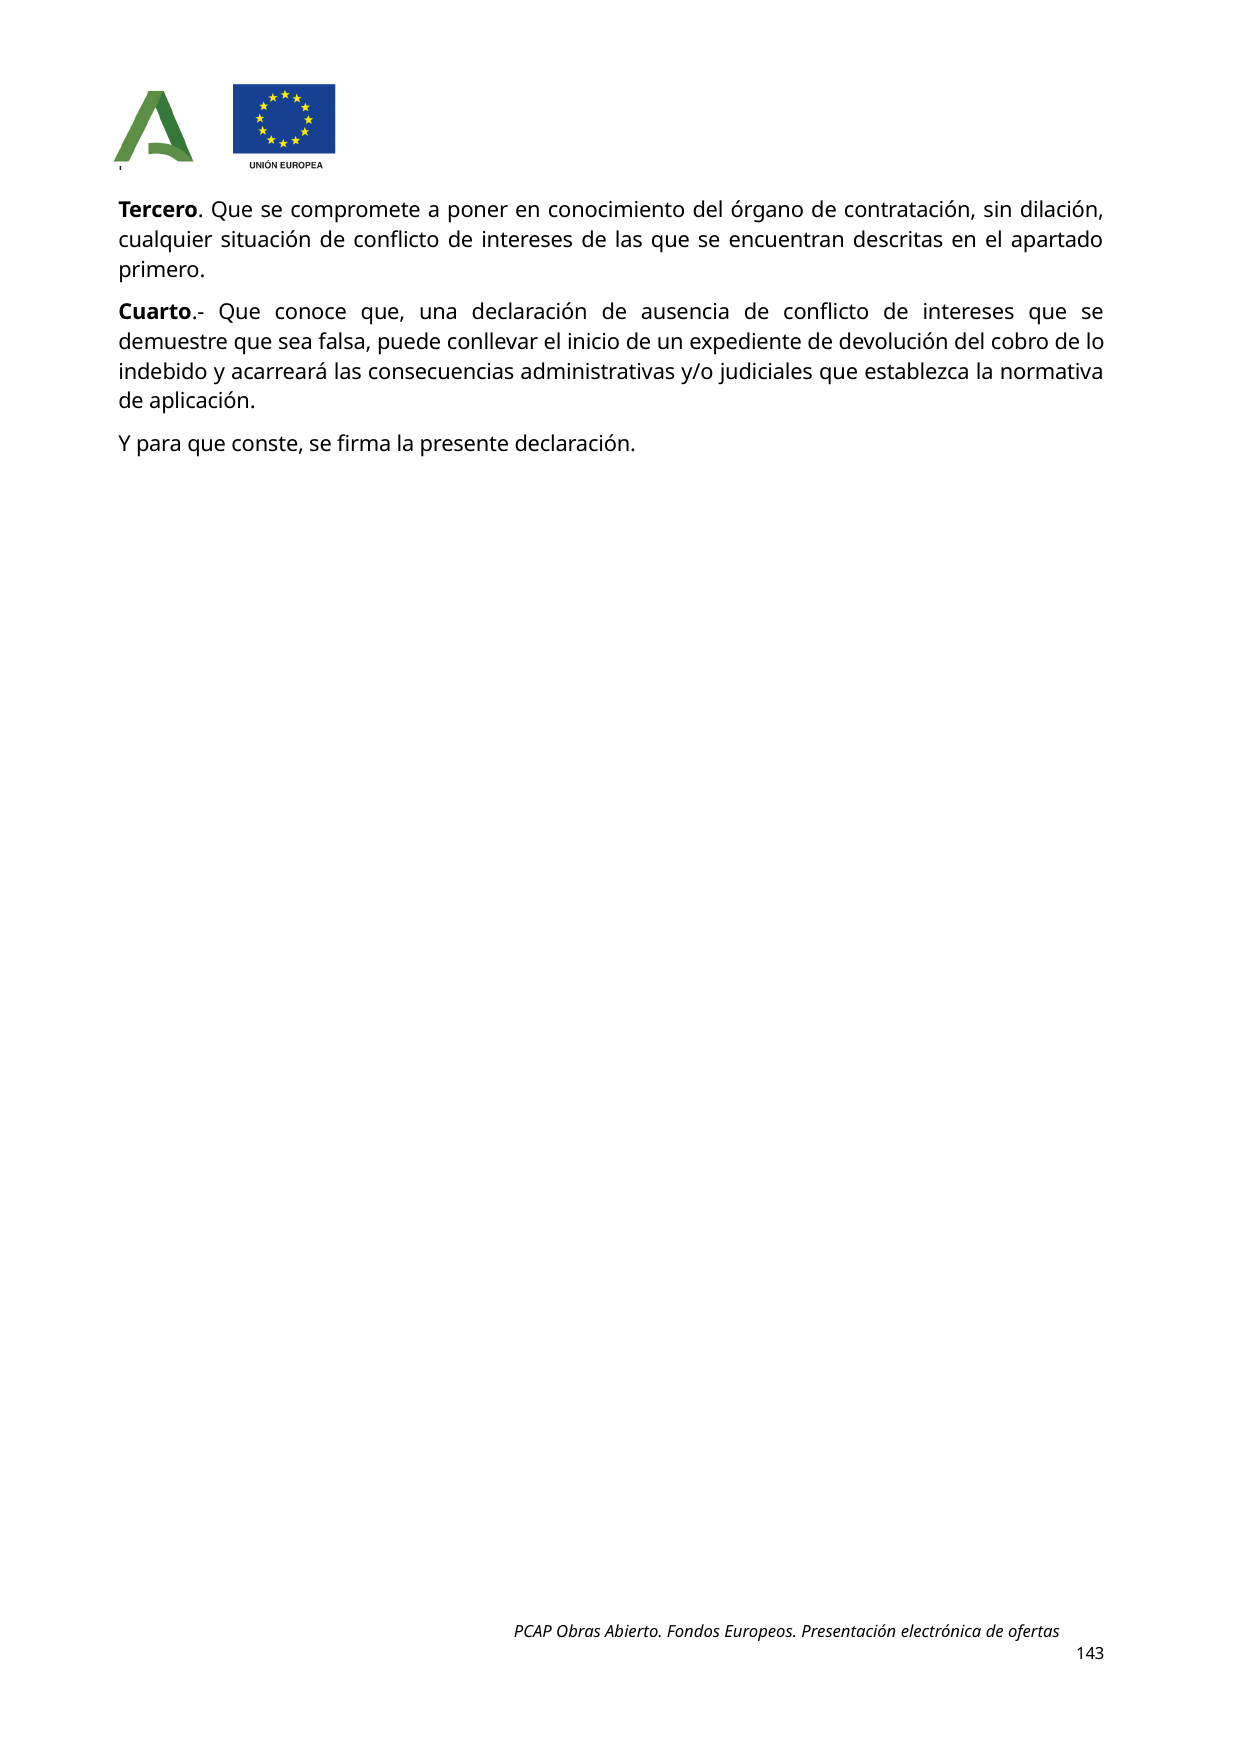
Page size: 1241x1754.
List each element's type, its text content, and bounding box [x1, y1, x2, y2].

text Tercero. Que se compromete a poner en conocimiento del órgano de contratación, sin dilación, cualquier situación de conflicto de intereses de las que se encuentran descritas en el apartado primero. [118, 194, 1104, 284]
picture [109, 86, 198, 166]
text Cuarto.- Que conoce que, una declaración de ausencia de conflicto de intereses que se demuestre que sea falsa, puede conllevar el inicio de un expediente de devolución del cobro de lo indebido y acarreará las consecuencias administrativas y/o judiciales que establezca la normativa de aplicación. [118, 296, 1104, 415]
picture [221, 78, 347, 176]
text Y para que conste, se firma la presente declaración. [118, 428, 1104, 457]
